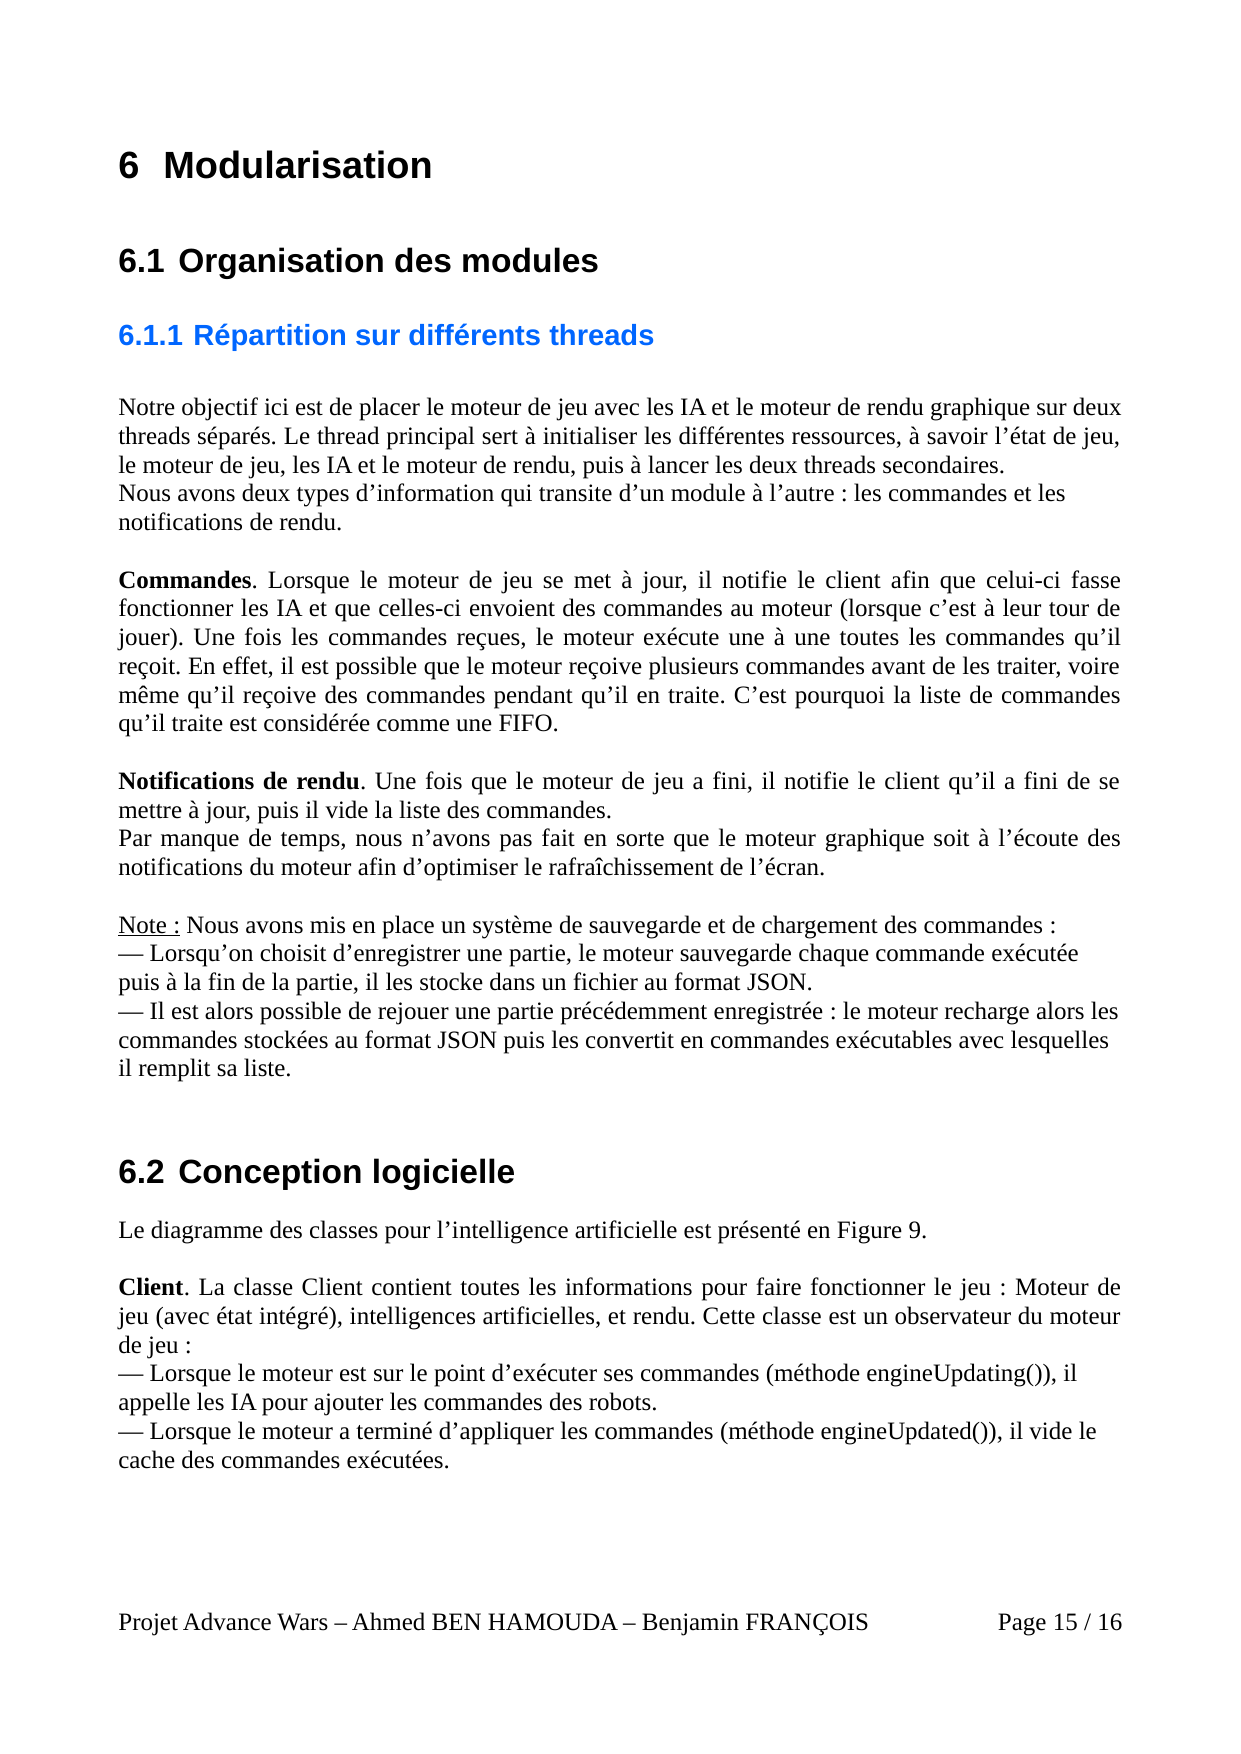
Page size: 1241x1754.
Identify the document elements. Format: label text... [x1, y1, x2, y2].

text — Il est alors possible de rejouer une partie précédemment enregistrée : le moteur recharge alors les commandes stockées au format JSON puis les convertit en commandes exécutables avec lesquelles il remplit sa liste. [118, 996, 1122, 1082]
text — Lorsque le moteur est sur le point d’exécuter ses commandes (méthode engineUpdating()), il appelle les IA pour ajouter les commandes des robots. [118, 1358, 1122, 1416]
text Le diagramme des classes pour l’intelligence artificielle est présenté en Figure 9. [118, 1215, 1122, 1243]
text Nous avons deux types d’information qui transite d’un module à l’autre : les commandes et les notifications de rendu. [118, 478, 1122, 536]
text Notre objectif ici est de placer le moteur de jeu avec les IA et le moteur de rendu graphique sur deux threads séparés. Le thread principal sert à initialiser les différentes ressources, à savoir l’état de jeu, le moteur de jeu, les IA et le moteur de rendu, puis à lancer les deux threads secondaires. [118, 392, 1122, 478]
text Commandes. Lorsque le moteur de jeu se met à jour, il notifie le client afin que celui-ci fasse fonctionner les IA et que celles-ci envoient des commandes au moteur (lorsque c’est à leur tour de jouer). Une fois les commandes reçues, le moteur exécute une à une toutes les commandes qu’il reçoit. En effet, il est possible que le moteur reçoive plusieurs commandes avant de les traiter, voire même qu’il reçoive des commandes pendant qu’il en traite. C’est pourquoi la liste de commandes qu’il traite est considérée comme une FIFO. [118, 565, 1122, 737]
text Par manque de temps, nous n’avons pas fait en sorte que le moteur graphique soit à l’écoute des notifications du moteur afin d’optimiser le rafraîchissement de l’écran. [118, 823, 1122, 881]
text — Lorsque le moteur a terminé d’appliquer les commandes (méthode engineUpdated()), il vide le cache des commandes exécutées. [118, 1416, 1122, 1473]
text — Lorsqu’on choisit d’enregistrer une partie, le moteur sauvegarde chaque commande exécutée puis à la fin de la partie, il les stocke dans un fichier au format JSON. [118, 938, 1122, 996]
text Notifications de rendu. Une fois que le moteur de jeu a fini, il notifie le client qu’il a fini de se mettre à jour, puis il vide la liste des commandes. [118, 766, 1122, 823]
subtitle Modularisation [118, 143, 1122, 187]
text Note : Nous avons mis en place un système de sauvegarde et de chargement des commandes : [118, 910, 1122, 938]
subtitle Répartition sur différents threads [118, 317, 1122, 351]
subtitle Conception logicielle [118, 1152, 1122, 1191]
text Client. La classe Client contient toutes les informations pour faire fonctionner le jeu : Moteur de jeu (avec état intégré), intelligences artificielles, et rendu. Cette classe est un observateur du moteur de jeu : [118, 1272, 1122, 1358]
subtitle Organisation des modules [118, 241, 1122, 279]
